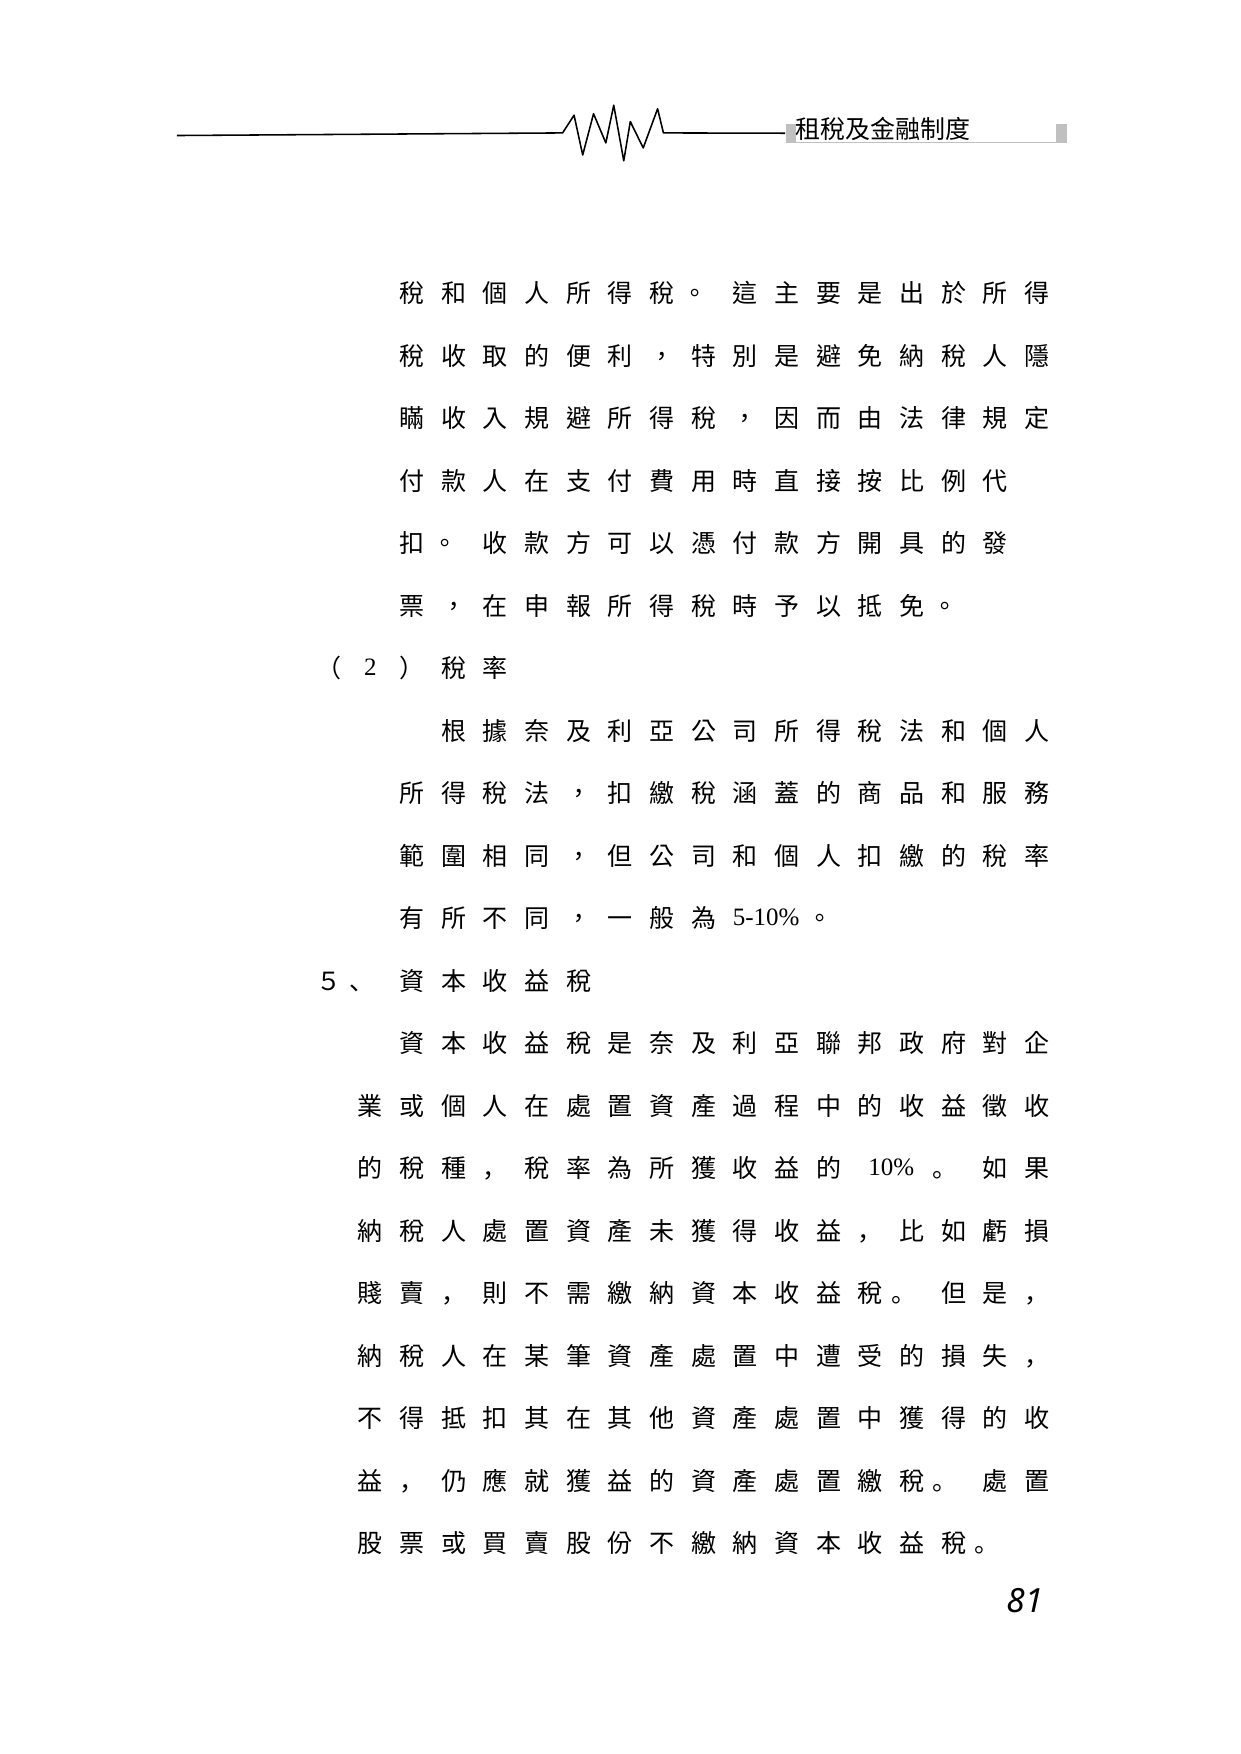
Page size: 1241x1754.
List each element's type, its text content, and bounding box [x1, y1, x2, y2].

text 資本收益稅是奈及利亞聯邦政府對企業或個人在處置資產過程中的收益徵收的稅種，稅率為所獲收益的10%。如果納稅人處置資產未獲得收益，比如虧損賤賣，則不需繳納資本收益稅。但是，納稅人在某筆資產處置中遭受的損失，不得抵扣其在其他資產處置中獲得的收益，仍應就獲益的資產處置繳稅。處置股票或買賣股份不繳納資本收益稅。 [330, 1000, 1058, 1563]
text （2）稅率 [306, 625, 1058, 688]
text 根據奈及利亞公司所得稅法和個人所得稅法，扣繳稅涵蓋的商品和服務範圍相同，但公司和個人扣繳的稅率有所不同，一般為5-10%。 [367, 688, 1058, 938]
text ５、資本收益稅 [281, 938, 1058, 1000]
text 稅和個人所得稅。這主要是出於所得稅收取的便利，特別是避免納稅人隱瞞收入規避所得稅，因而由法律規定付款人在支付費用時直接按比例代扣。收款方可以憑付款方開具的發票，在申報所得稅時予以抵免。 [367, 250, 1058, 625]
